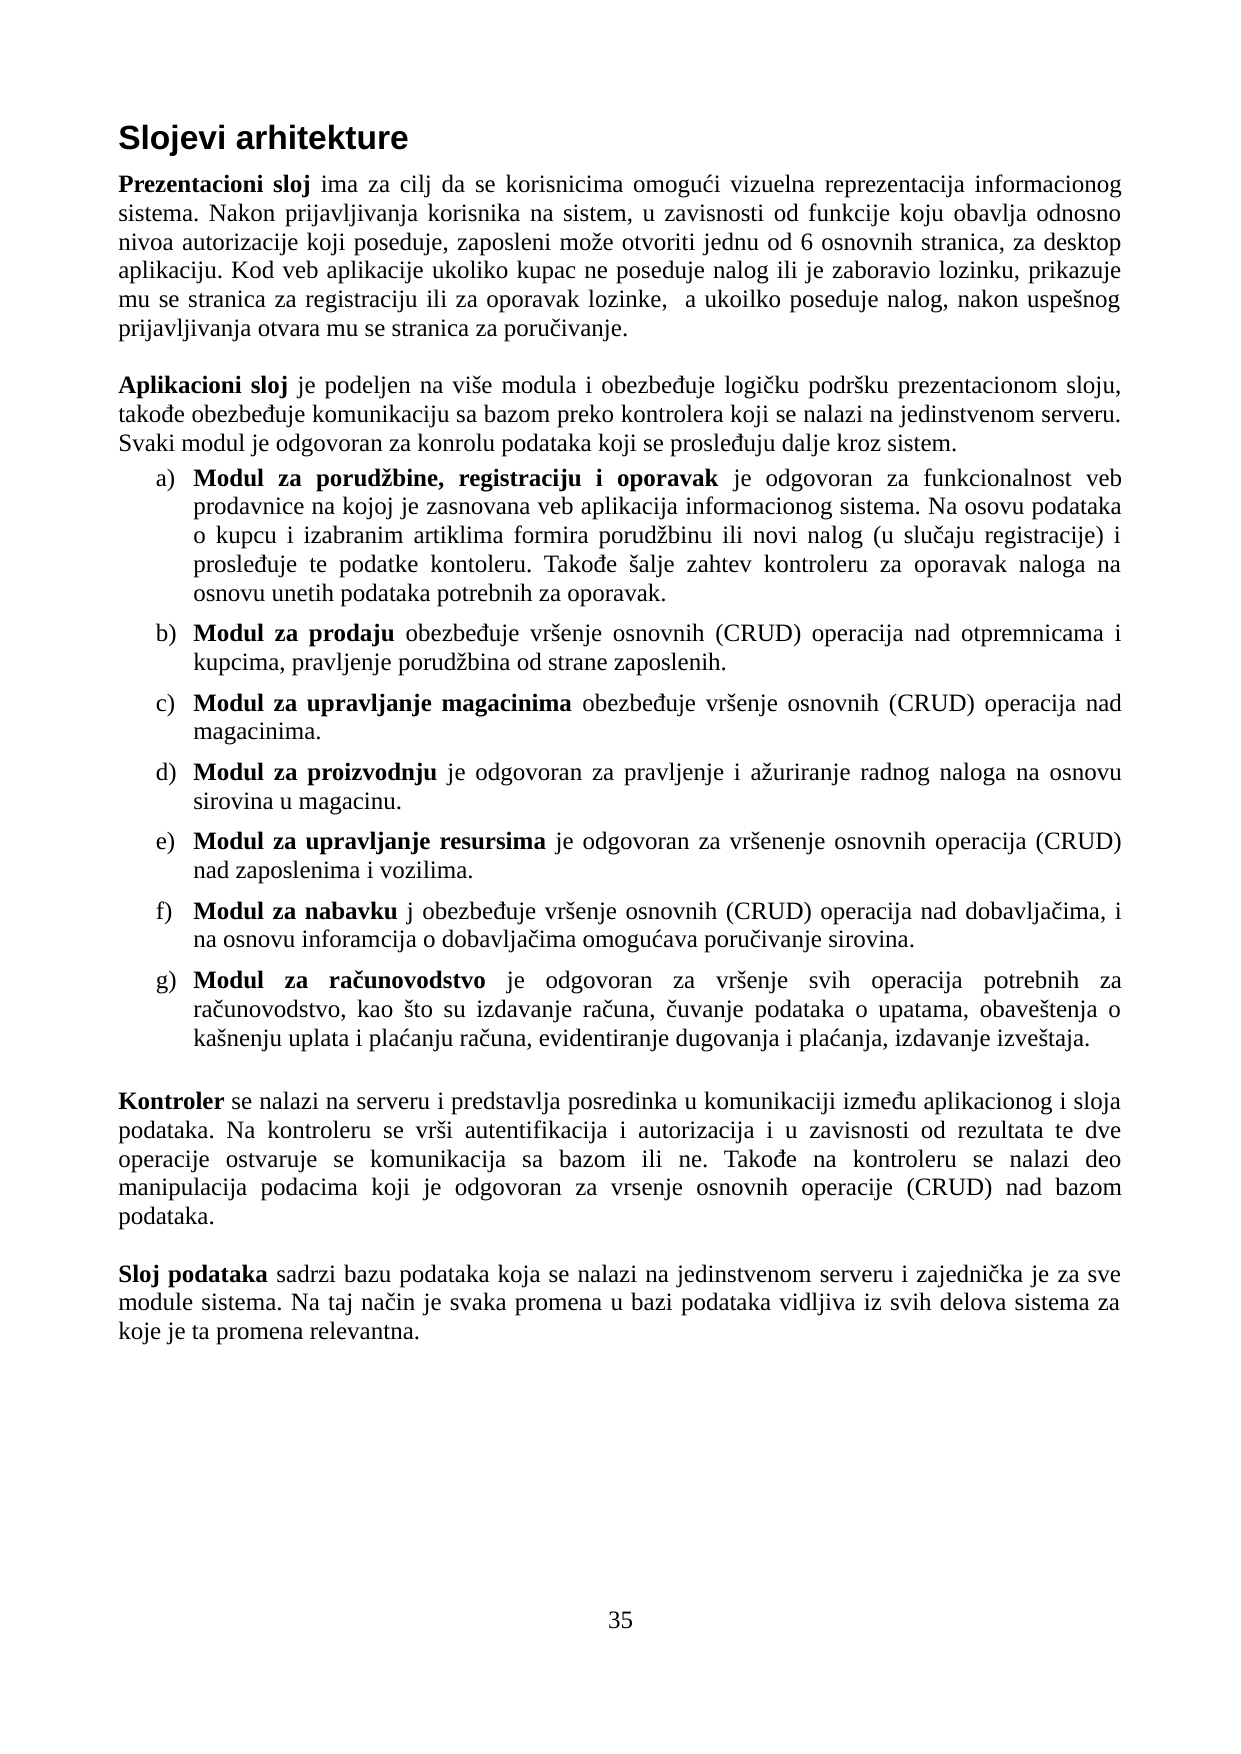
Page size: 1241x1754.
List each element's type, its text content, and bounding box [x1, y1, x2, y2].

list Modul za nabavku j obezbeđuje vršenje osnovnih (CRUD) operacija nad dobavljačima, i na osnovu inforamcija o dobavljačima omogućava poručivanje sirovina. [156, 896, 1122, 953]
list Modul za proizvodnju je odgovoran za pravljenje i ažuriranje radnog naloga na osnovu sirovina u magacinu. [156, 757, 1122, 814]
text Kontroler se nalazi na serveru i predstavlja posredinka u komunikaciji između aplikacionog i sloja podataka. Na kontroleru se vrši autentifikacija i autorizacija i u zavisnosti od rezultata te dve operacije ostvaruje se komunikacija sa bazom ili ne. Takođe na kontroleru se nalazi deo manipulacija podacima koji je odgovoran za vrsenje osnovnih operacije (CRUD) nad bazom podataka. [118, 1086, 1122, 1230]
text Prezentacioni sloj ima za cilj da se korisnicima omogući vizuelna reprezentacija informacionog sistema. Nakon prijavljivanja korisnika na sistem, u zavisnosti od funkcije koju obavlja odnosno nivoa autorizacije koji poseduje, zaposleni može otvoriti jednu od 6 osnovnih stranica, za desktop aplikaciju. Kod veb aplikacije ukoliko kupac ne poseduje nalog ili je zaboravio lozinku, prikazuje mu se stranica za registraciju ili za oporavak lozinke, a ukoilko poseduje nalog, nakon uspešnog prijavljivanja otvara mu se stranica za poručivanje. [118, 169, 1122, 342]
subtitle Slojevi arhitekture [118, 118, 1122, 157]
list Modul za porudžbine, registraciju i oporavak je odgovoran za funkcionalnost veb prodavnice na kojoj je zasnovana veb aplikacija informacionog sistema. Na osovu podataka o kupcu i izabranim artiklima formira porudžbinu ili novi nalog (u slučaju registracije) i prosleđuje te podatke kontoleru. Takođe šalje zahtev kontroleru za oporavak naloga na osnovu unetih podataka potrebnih za oporavak. [156, 463, 1122, 606]
text Sloj podataka sadrzi bazu podataka koja se nalazi na jedinstvenom serveru i zajednička je za sve module sistema. Na taj način je svaka promena u bazi podataka vidljiva iz svih delova sistema za koje je ta promena relevantna. [118, 1259, 1122, 1345]
text Aplikacioni sloj je podeljen na više modula i obezbeđuje logičku podršku prezentacionom sloju, takođe obezbeđuje komunikaciju sa bazom preko kontrolera koji se nalazi na jedinstvenom serveru. Svaki modul je odgovoran za konrolu podataka koji se prosleđuju dalje kroz sistem. [118, 371, 1122, 457]
list Modul za upravljanje magacinima obezbeđuje vršenje osnovnih (CRUD) operacija nad magacinima. [156, 688, 1122, 745]
list Modul za upravljanje resursima je odgovoran za vršenenje osnovnih operacija (CRUD) nad zaposlenima i vozilima. [156, 826, 1122, 884]
list Modul za prodaju obezbeđuje vršenje osnovnih (CRUD) operacija nad otpremnicama i kupcima, pravljenje porudžbina od strane zaposlenih. [156, 618, 1122, 676]
list Modul za računovodstvo je odgovoran za vršenje svih operacija potrebnih za računovodstvo, kao što su izdavanje računa, čuvanje podataka o upatama, obaveštenja o kašnenju uplata i plaćanju računa, evidentiranje dugovanja i plaćanja, izdavanje izveštaja. [156, 965, 1122, 1051]
